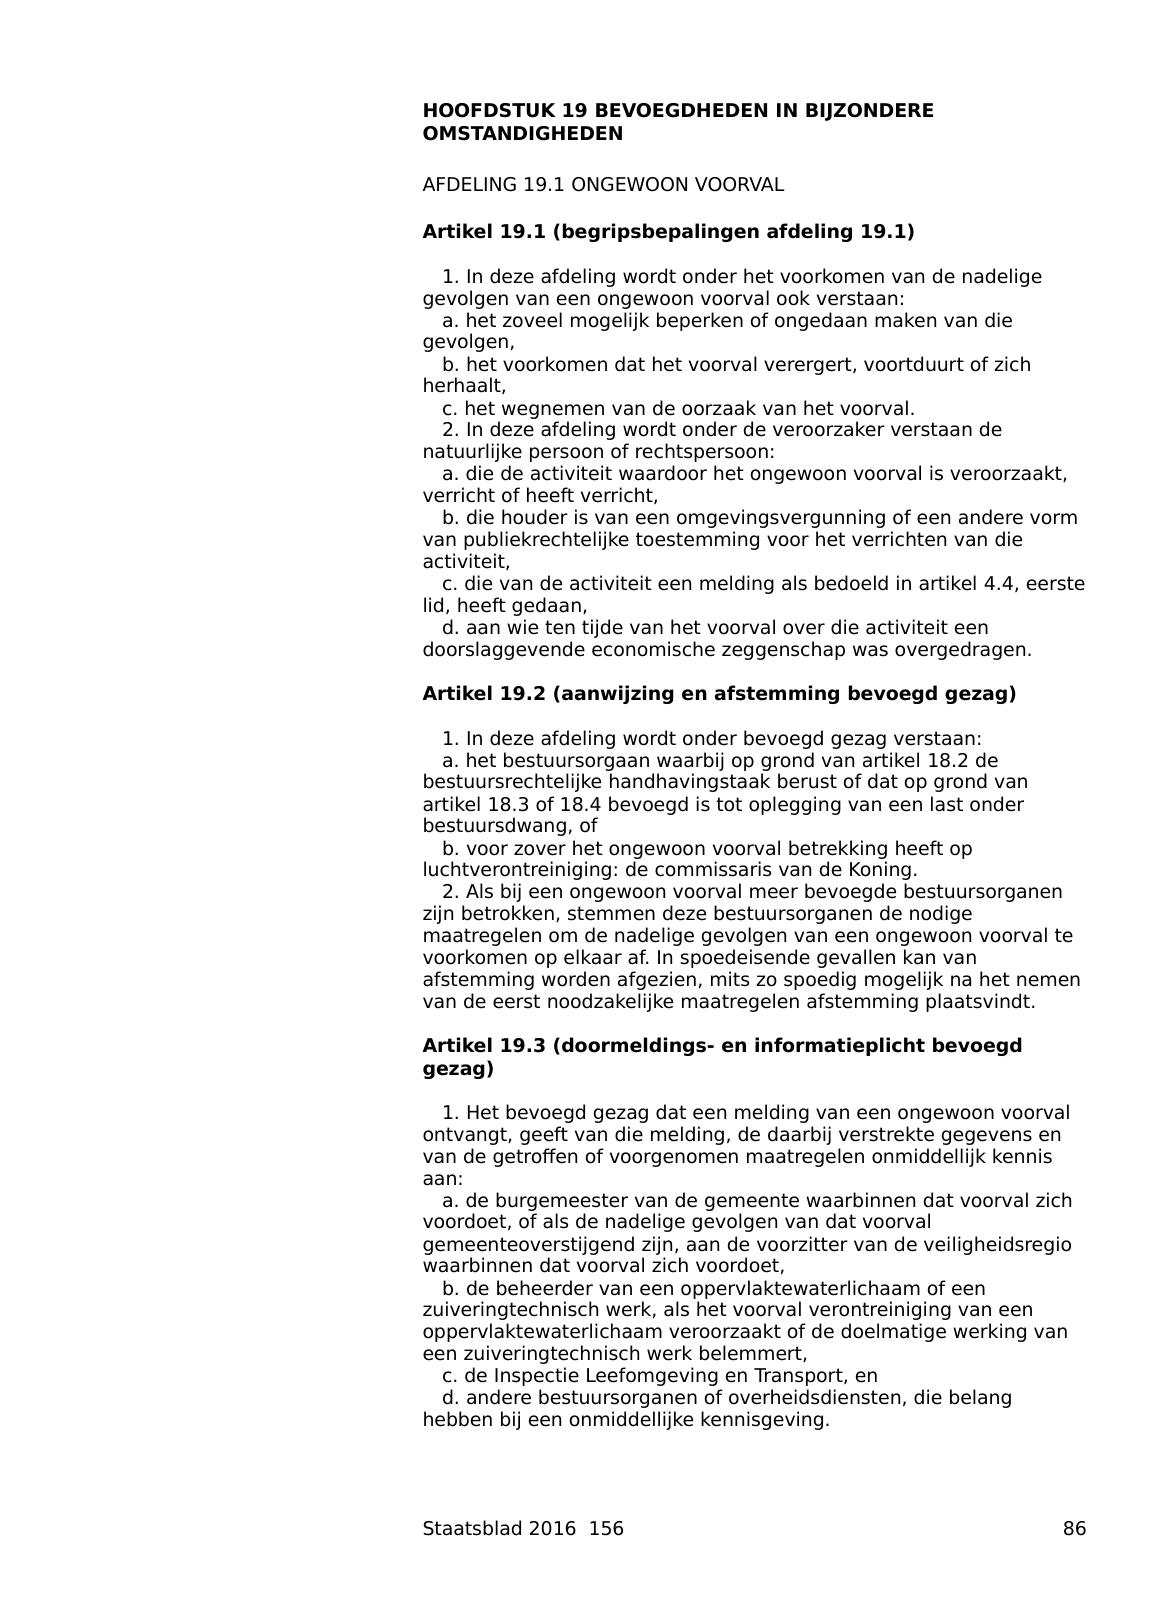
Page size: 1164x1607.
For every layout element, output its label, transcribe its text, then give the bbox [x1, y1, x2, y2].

text c. de Inspectie Leefomgeving en Transport, en [422, 1365, 1087, 1387]
text 1. In deze afdeling wordt onder bevoegd gezag verstaan: [422, 727, 1087, 749]
text 1. In deze afdeling wordt onder het voorkomen van de nadelige gevolgen van een ongewoon voorval ook verstaan: [422, 266, 1087, 309]
subtitle Artikel 19.3 (doormeldings- en informatieplicht bevoegd gezag) [422, 1035, 1087, 1079]
subtitle HOOFDSTUK 19 BEVOEGDHEDEN IN BIJZONDERE OMSTANDIGHEDEN [422, 100, 1087, 144]
subtitle AFDELING 19.1 ONGEWOON VOORVAL [422, 174, 1087, 196]
text a. het bestuursorgaan waarbij op grond van artikel 18.2 de bestuursrechtelijke handhavingstaak berust of dat op grond van artikel 18.3 of 18.4 bevoegd is tot oplegging van een last onder bestuursdwang, of [422, 749, 1087, 837]
text a. de burgemeester van de gemeente waarbinnen dat voorval zich voordoet, of als de nadelige gevolgen van dat voorval gemeenteoverstijgend zijn, aan de voorzitter van de veiligheidsregio waarbinnen dat voorval zich voordoet, [422, 1189, 1087, 1277]
text b. die houder is van een omgevingsvergunning of een andere vorm van publiekrechtelijke toestemming voor het verrichten van die activiteit, [422, 507, 1087, 573]
text d. aan wie ten tijde van het voorval over die activiteit een doorslaggevende economische zeggenschap was overgedragen. [422, 617, 1087, 661]
text a. die de activiteit waardoor het ongewoon voorval is veroorzaakt, verricht of heeft verricht, [422, 463, 1087, 507]
text 1. Het bevoegd gezag dat een melding van een ongewoon voorval ontvangt, geeft van die melding, de daarbij verstrekte gegevens en van de getroffen of voorgenomen maatregelen onmiddellijk kennis aan: [422, 1102, 1087, 1189]
text c. het wegnemen van de oorzaak van het voorval. [422, 397, 1087, 419]
text b. het voorkomen dat het voorval verergert, voortduurt of zich herhaalt, [422, 353, 1087, 397]
text 2. In deze afdeling wordt onder de veroorzaker verstaan de natuurlijke persoon of rechtspersoon: [422, 419, 1087, 463]
subtitle Artikel 19.1 (begripsbepalingen afdeling 19.1) [422, 221, 1087, 243]
text c. die van de activiteit een melding als bedoeld in artikel 4.4, eerste lid, heeft gedaan, [422, 573, 1087, 617]
text 2. Als bij een ongewoon voorval meer bevoegde bestuursorganen zijn betrokken, stemmen deze bestuursorganen de nodige maatregelen om de nadelige gevolgen van een ongewoon voorval te voorkomen op elkaar af. In spoedeisende gevallen kan van afstemming worden afgezien, mits zo spoedig mogelijk na het nemen van de eerst noodzakelijke maatregelen afstemming plaatsvindt. [422, 881, 1087, 1013]
subtitle Artikel 19.2 (aanwijzing en afstemming bevoegd gezag) [422, 683, 1087, 705]
text b. de beheerder van een oppervlaktewaterlichaam of een zuiveringtechnisch werk, als het voorval verontreiniging van een oppervlaktewaterlichaam veroorzaakt of de doelmatige werking van een zuiveringtechnisch werk belemmert, [422, 1277, 1087, 1365]
text a. het zoveel mogelijk beperken of ongedaan maken van die gevolgen, [422, 309, 1087, 353]
text d. andere bestuursorganen of overheidsdiensten, die belang hebben bij een onmiddellijke kennisgeving. [422, 1387, 1087, 1431]
text b. voor zover het ongewoon voorval betrekking heeft op luchtverontreiniging: de commissaris van de Koning. [422, 837, 1087, 881]
